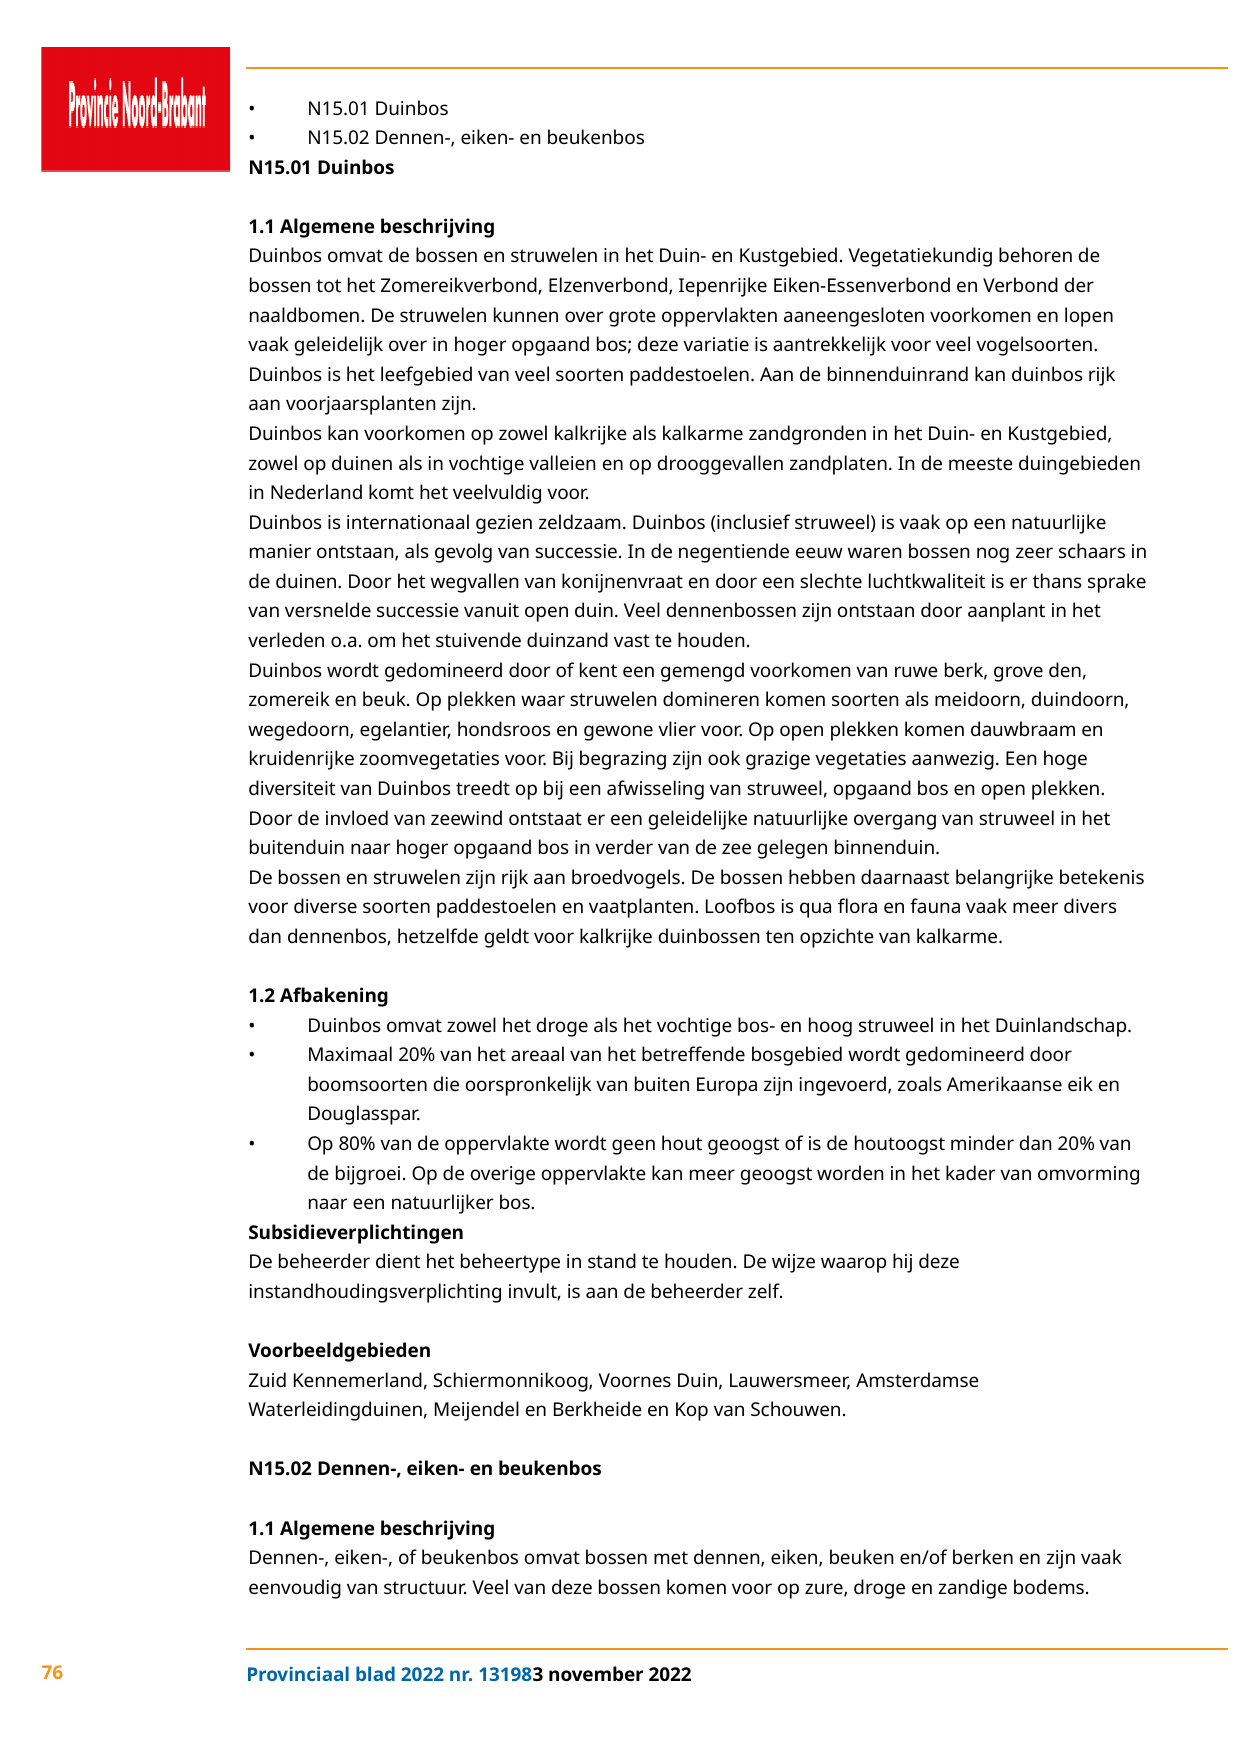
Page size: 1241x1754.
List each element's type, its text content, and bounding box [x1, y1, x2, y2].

text 1.1 Algemene beschrijving [248, 213, 1152, 239]
picture [41, 47, 231, 172]
list Op 80% van de oppervlakte wordt geen hout geoogst of is de houtoogst minder dan 20% van de bijgroei. Op de overige oppervlakte kan meer geoogst worden in het kader van omvorming naar een natuurlijker bos. [248, 1130, 1152, 1215]
text N15.01 Duinbos [248, 154, 1152, 180]
list Duinbos omvat zowel het droge als het vochtige bos- en hoog struweel in het Duinlandschap. [248, 1012, 1152, 1038]
text 1.2 Afbakening [248, 982, 1152, 1008]
text Subsidieverplichtingen [248, 1219, 1152, 1245]
text Duinbos kan voorkomen op zowel kalkrijke als kalkarme zandgronden in het Duin- en Kustgebied, zowel op duinen als in vochtige valleien en op drooggevallen zandplaten. In de meeste duingebieden in Nederland komt het veelvuldig voor. [248, 420, 1152, 505]
text Duinbos is internationaal gezien zeldzaam. Duinbos (inclusief struweel) is vaak op een natuurlijke manier ontstaan, als gevolg van successie. In de negentiende eeuw waren bossen nog zeer schaars in de duinen. Door het wegvallen van konijnenvraat en door een slechte luchtkwaliteit is er thans sprake van versnelde successie vanuit open duin. Veel dennenbossen zijn ontstaan door aanplant in het verleden o.a. om het stuivende duinzand vast te houden. [248, 509, 1152, 653]
text De beheerder dient het beheertype in stand te houden. De wijze waarop hij deze instandhoudingsverplichting invult, is aan de beheerder zelf. [248, 1248, 1152, 1304]
list N15.02 Dennen-, eiken- en beukenbos [248, 124, 1152, 150]
text Duinbos omvat de bossen en struwelen in het Duin- en Kustgebied. Vegetatiekundig behoren de bossen tot het Zomereikverbond, Elzenverbond, Iepenrijke Eiken-Essenverbond en Verbond der naaldbomen. De struwelen kunnen over grote oppervlakten aaneengesloten voorkomen en lopen vaak geleidelijk over in hoger opgaand bos; deze variatie is aantrekkelijk voor veel vogelsoorten. Duinbos is het leefgebied van veel soorten paddestoelen. Aan de binnenduinrand kan duinbos rijk aan voorjaarsplanten zijn. [248, 243, 1152, 416]
list N15.01 Duinbos [248, 95, 1152, 121]
text De bossen en struwelen zijn rijk aan broedvogels. De bossen hebben daarnaast belangrijke betekenis voor diverse soorten paddestoelen en vaatplanten. Loofbos is qua flora en fauna vaak meer divers dan dennenbos, hetzelfde geldt voor kalkrijke duinbossen ten opzichte van kalkarme. [248, 864, 1152, 949]
text Dennen-, eiken-, of beukenbos omvat bossen met dennen, eiken, beuken en/of berken en zijn vaak eenvoudig van structuur. Veel van deze bossen komen voor op zure, droge en zandige bodems. [248, 1544, 1152, 1600]
text Duinbos wordt gedomineerd door of kent een gemengd voorkomen van ruwe berk, grove den, zomereik en beuk. Op plekken waar struwelen domineren komen soorten als meidoorn, duindoorn, wegedoorn, egelantier, hondsroos en gewone vlier voor. Op open plekken komen dauwbraam en kruidenrijke zoomvegetaties voor. Bij begrazing zijn ook grazige vegetaties aanwezig. Een hoge diversiteit van Duinbos treedt op bij een afwisseling van struweel, opgaand bos en open plekken. Door de invloed van zeewind ontstaat er een geleidelijke natuurlijke overgang van struweel in het buitenduin naar hoger opgaand bos in verder van de zee gelegen binnenduin. [248, 657, 1152, 860]
text Zuid Kennemerland, Schiermonnikoog, Voornes Duin, Lauwersmeer, Amsterdamse Waterleidingduinen, Meijendel en Berkheide en Kop van Schouwen. [248, 1367, 1152, 1422]
text N15.02 Dennen-, eiken- en beukenbos [248, 1456, 1152, 1481]
text 1.1 Algemene beschrijving [248, 1515, 1152, 1541]
list Maximaal 20% van het areaal van het betreffende bosgebied wordt gedomineerd door boomsoorten die oorspronkelijk van buiten Europa zijn ingevoerd, zoals Amerikaanse eik en Douglasspar. [248, 1041, 1152, 1126]
text Voorbeeldgebieden [248, 1337, 1152, 1363]
